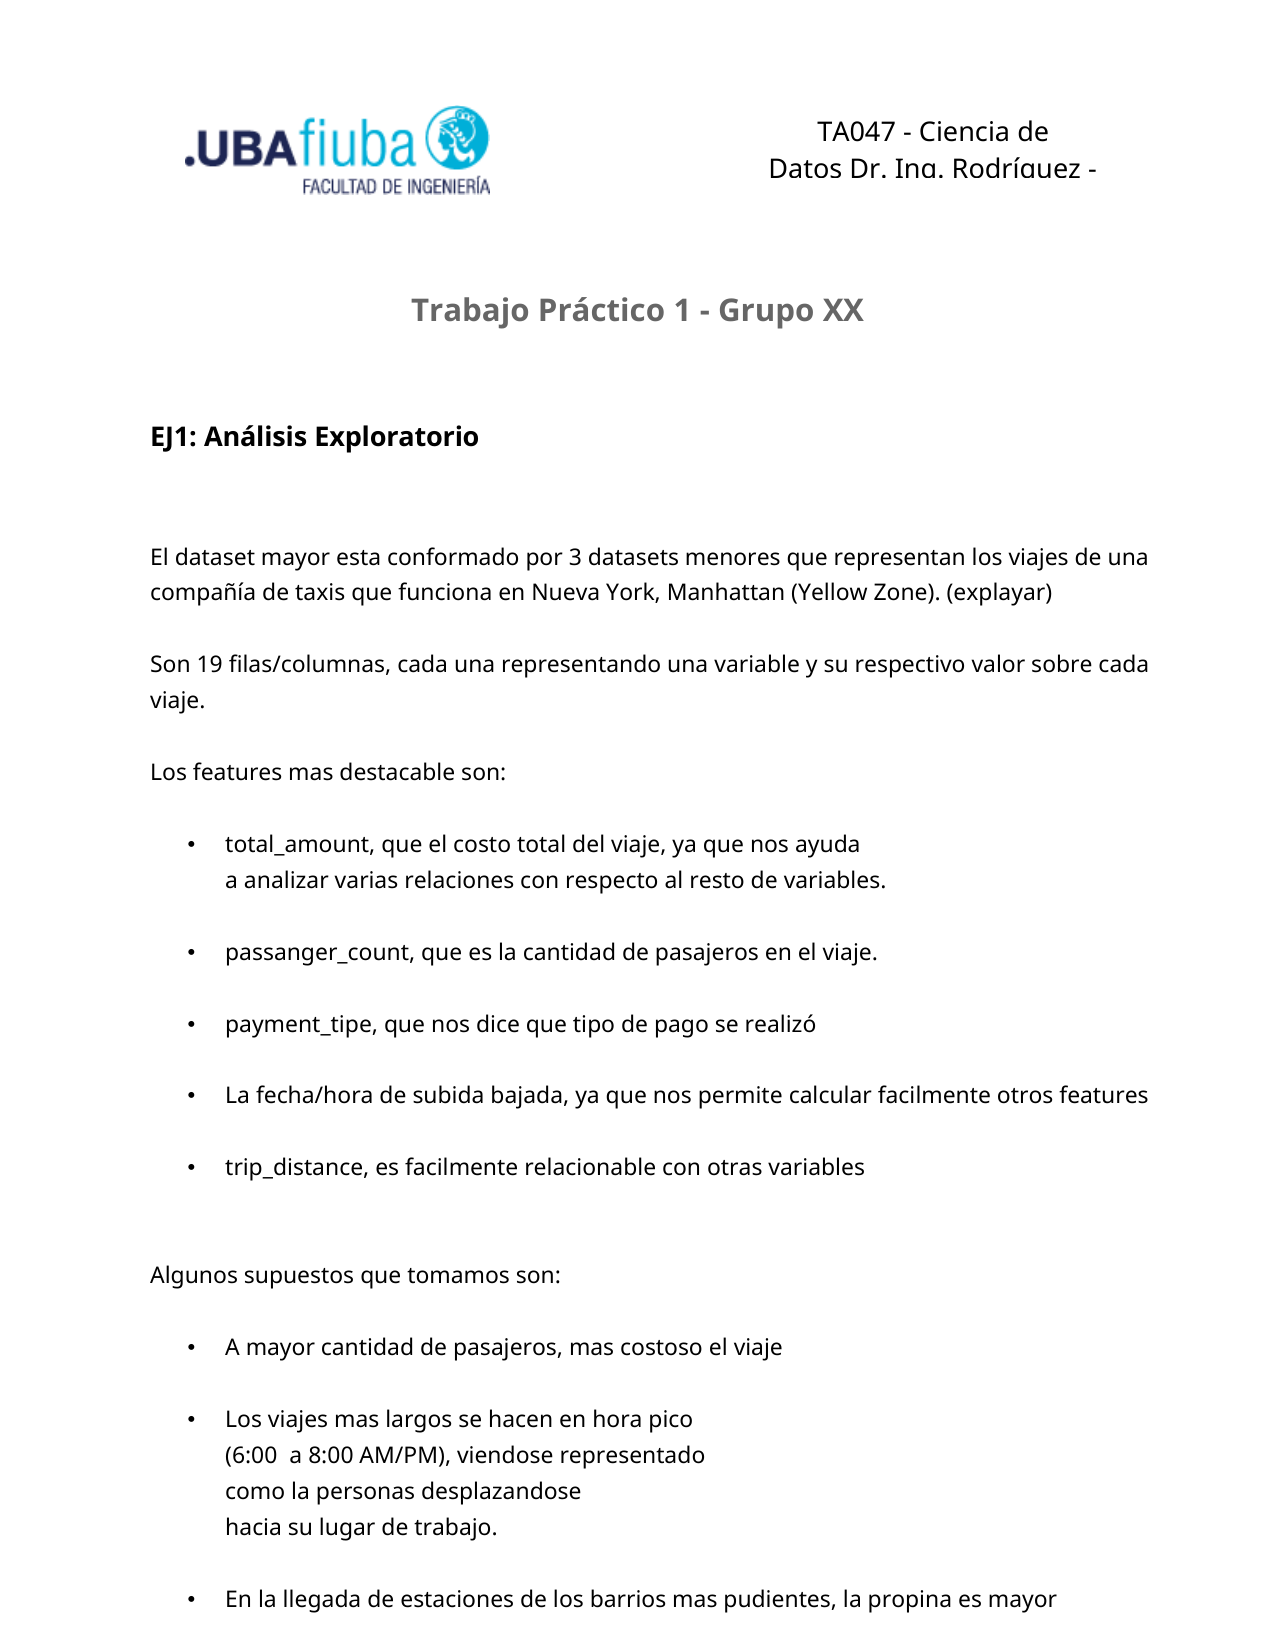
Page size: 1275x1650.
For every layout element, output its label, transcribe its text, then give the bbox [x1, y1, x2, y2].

list total_amount, que el costo total del viaje, ya que nos ayuda a analizar varias relaciones con respecto al resto de variables. [187, 828, 1162, 895]
list Los viajes mas largos se hacen en hora pico (6:00 a 8:00 AM/PM), viendose representado como la personas desplazandose hacia su lugar de trabajo. [187, 1403, 1162, 1542]
list La fecha/hora de subida bajada, ya que nos permite calcular facilmente otros features [187, 1079, 1162, 1111]
list A mayor cantidad de pasajeros, mas costoso el viaje [187, 1331, 1162, 1362]
text Algunos supuestos que tomamos son: [150, 1259, 1162, 1290]
title Trabajo Práctico 1 - Grupo XX [150, 288, 1125, 331]
list trip_distance, es facilmente relacionable con otras variables [187, 1151, 1162, 1183]
picture [185, 105, 490, 195]
list passanger_count, que es la cantidad de pasajeros en el viaje. [187, 936, 1162, 967]
list En la llegada de estaciones de los barrios mas pudientes, la propina es mayor [187, 1583, 1162, 1614]
text El dataset mayor esta conformado por 3 datasets menores que representan los viajes de una compañía de taxis que funciona en Nueva York, Manhattan (Yellow Zone). (explayar) Son 19 filas/columnas, cada una representando una variable y su respectivo valor sobre cada viaje. Los features mas destacable son: [150, 540, 1162, 787]
subtitle EJ1: Análisis Exploratorio [150, 417, 1162, 454]
list payment_tipe, que nos dice que tipo de pago se realizó [187, 1008, 1162, 1039]
